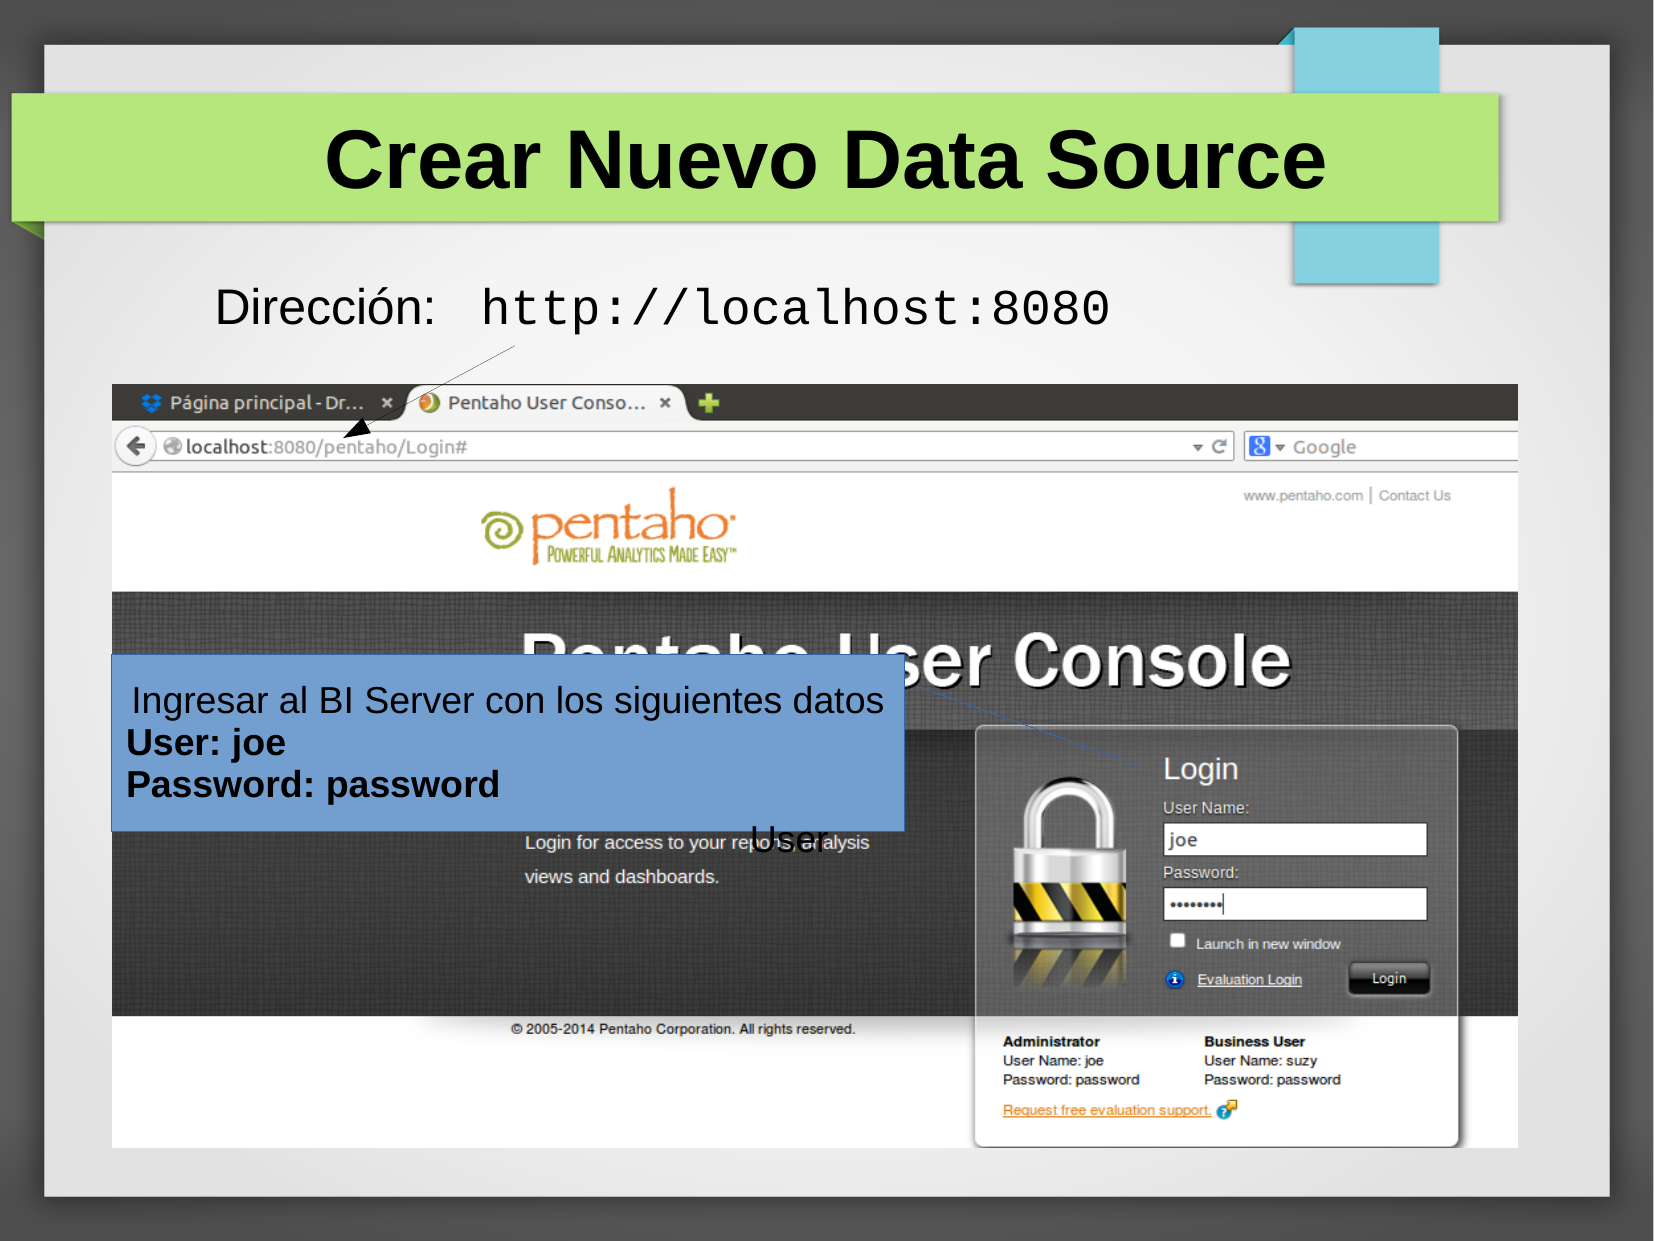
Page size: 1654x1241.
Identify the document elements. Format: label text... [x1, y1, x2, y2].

picture [0, 0, 1654, 1241]
text_box User [734, 811, 844, 868]
text_box Dirección: http://localhost:8080 [199, 271, 1126, 348]
text_box Ingresar al BI Server con los siguientes datos User: joe Password: password [111, 654, 904, 831]
title Crear Nuevo Data Source [70, 106, 1583, 213]
